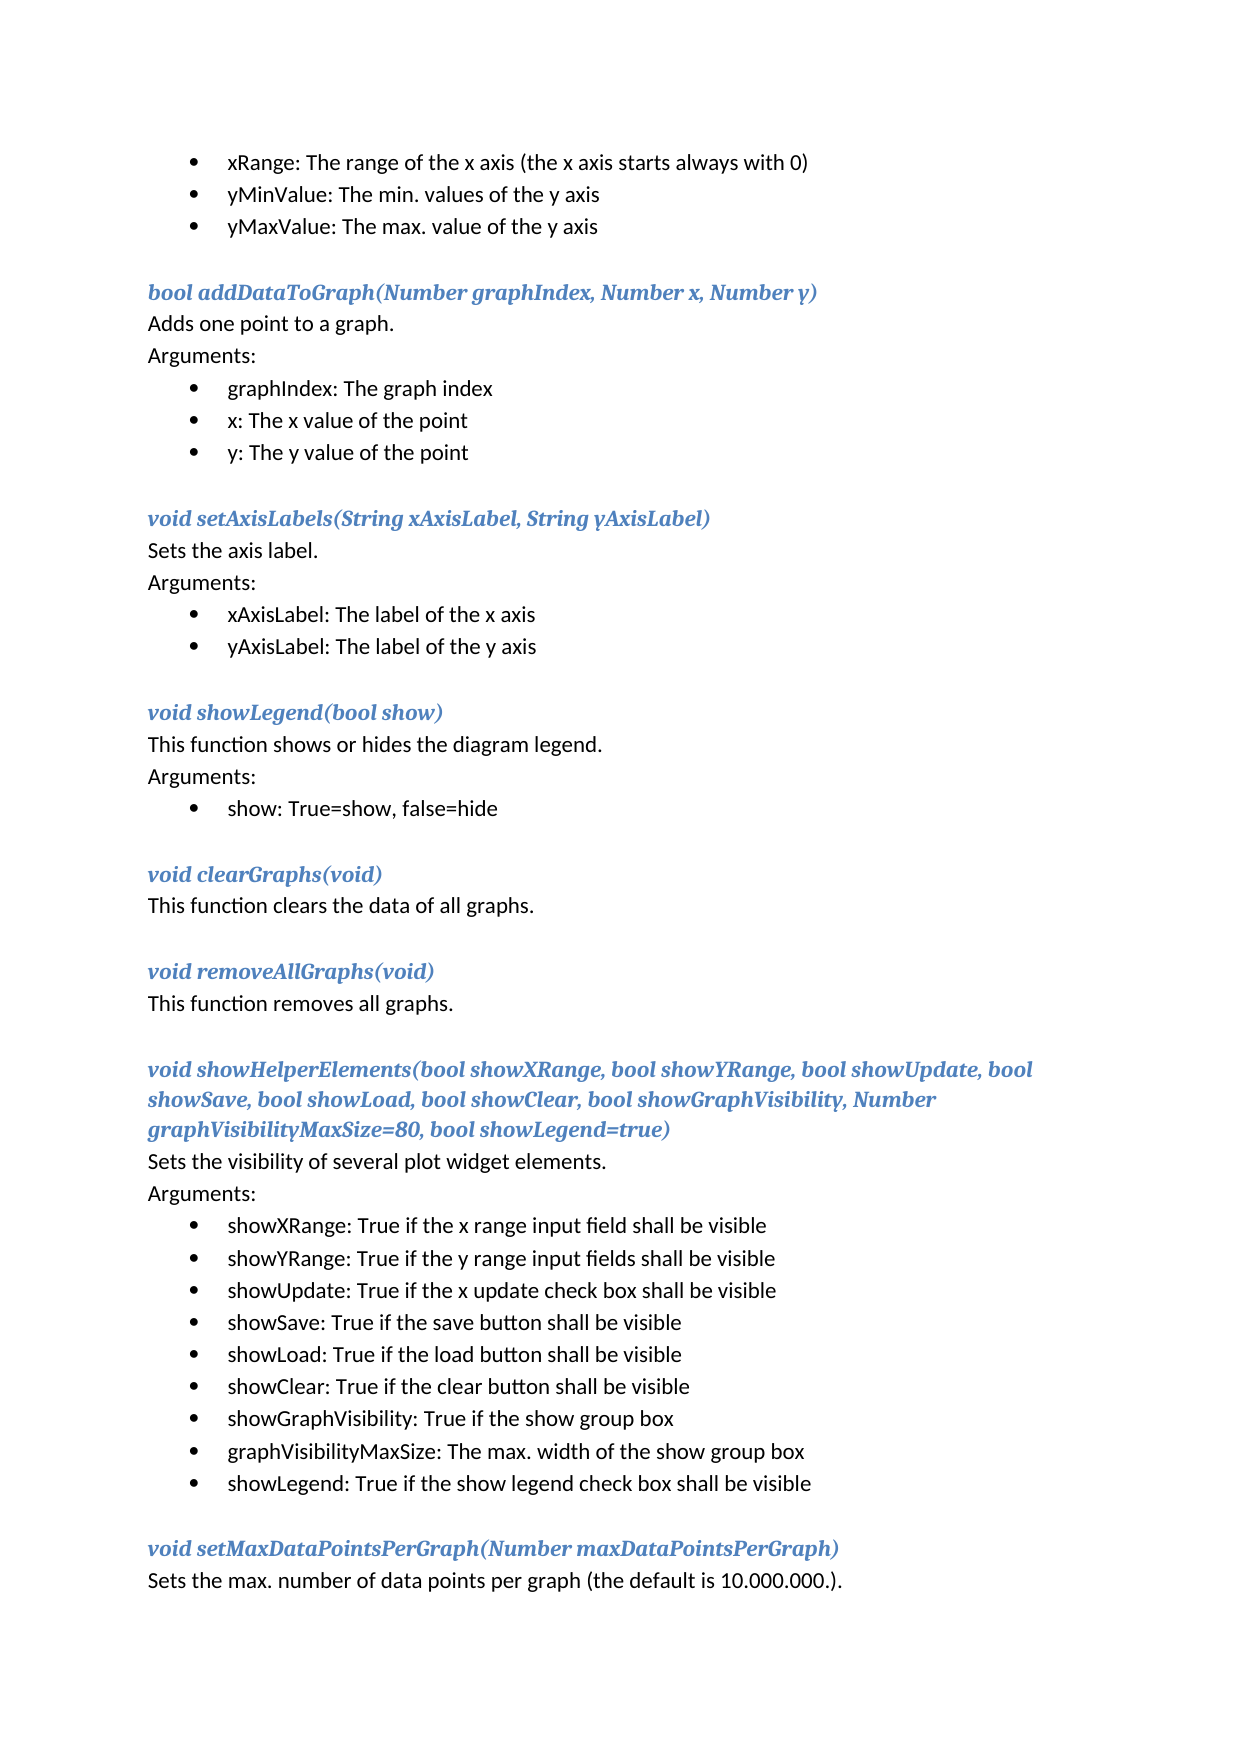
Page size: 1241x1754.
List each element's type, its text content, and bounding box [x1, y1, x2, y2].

text This function clears the data of all graphs. [148, 892, 1093, 920]
subtitle void clearGraphs(void) [148, 861, 1093, 888]
list showUpdate: True if the x update check box shall be visible [190, 1276, 1093, 1304]
list graphVisibilityMaxSize: The max. width of the show group box [190, 1437, 1093, 1465]
text This function removes all graphs. [148, 989, 1093, 1017]
list yAxisLabel: The label of the y axis [190, 632, 1093, 660]
list yMaxValue: The max. value of the y axis [190, 212, 1093, 240]
list showClear: True if the clear button shall be visible [190, 1372, 1093, 1400]
list xRange: The range of the x axis (the x axis starts always with 0) [190, 148, 1093, 176]
subtitle void showHelperElements(bool showXRange, bool showYRange, bool showUpdate, bool showSave, bool showLoad, bool showClear, bool showGraphVisibility, Number graphVisibilityMaxSize=80, bool showLegend=true) [148, 1056, 1093, 1143]
text Arguments: [148, 342, 1093, 370]
subtitle void showLegend(bool show) [148, 699, 1093, 726]
text Arguments: [148, 1179, 1093, 1207]
subtitle bool addDataToGraph(Number graphIndex, Number x, Number y) [148, 279, 1093, 306]
list y: The y value of the point [190, 438, 1093, 466]
subtitle void setMaxDataPointsPerGraph(Number maxDataPointsPerGraph) [148, 1536, 1093, 1563]
subtitle void removeAllGraphs(void) [148, 959, 1093, 985]
list showGraphVisibility: True if the show group box [190, 1404, 1093, 1433]
text Sets the axis label. [148, 536, 1093, 564]
text Arguments: [148, 762, 1093, 790]
list xAxisLabel: The label of the x axis [190, 600, 1093, 628]
list showXRange: True if the x range input field shall be visible [190, 1211, 1093, 1239]
list yMinValue: The min. values of the y axis [190, 180, 1093, 208]
list showSave: True if the save button shall be visible [190, 1308, 1093, 1336]
list show: True=show, false=hide [190, 794, 1093, 822]
text Sets the max. number of data points per graph (the default is 10.000.000.). [148, 1566, 1093, 1594]
list x: The x value of the point [190, 406, 1093, 434]
list showYRange: True if the y range input fields shall be visible [190, 1244, 1093, 1272]
list showLoad: True if the load button shall be visible [190, 1340, 1093, 1368]
text Adds one point to a graph. [148, 309, 1093, 337]
list graphIndex: The graph index [190, 374, 1093, 402]
subtitle void setAxisLabels(String xAxisLabel, String yAxisLabel) [148, 506, 1093, 532]
text This function shows or hides the diagram legend. [148, 730, 1093, 758]
text Sets the visibility of several plot widget elements. [148, 1147, 1093, 1175]
list showLegend: True if the show legend check box shall be visible [190, 1469, 1093, 1497]
text Arguments: [148, 568, 1093, 596]
